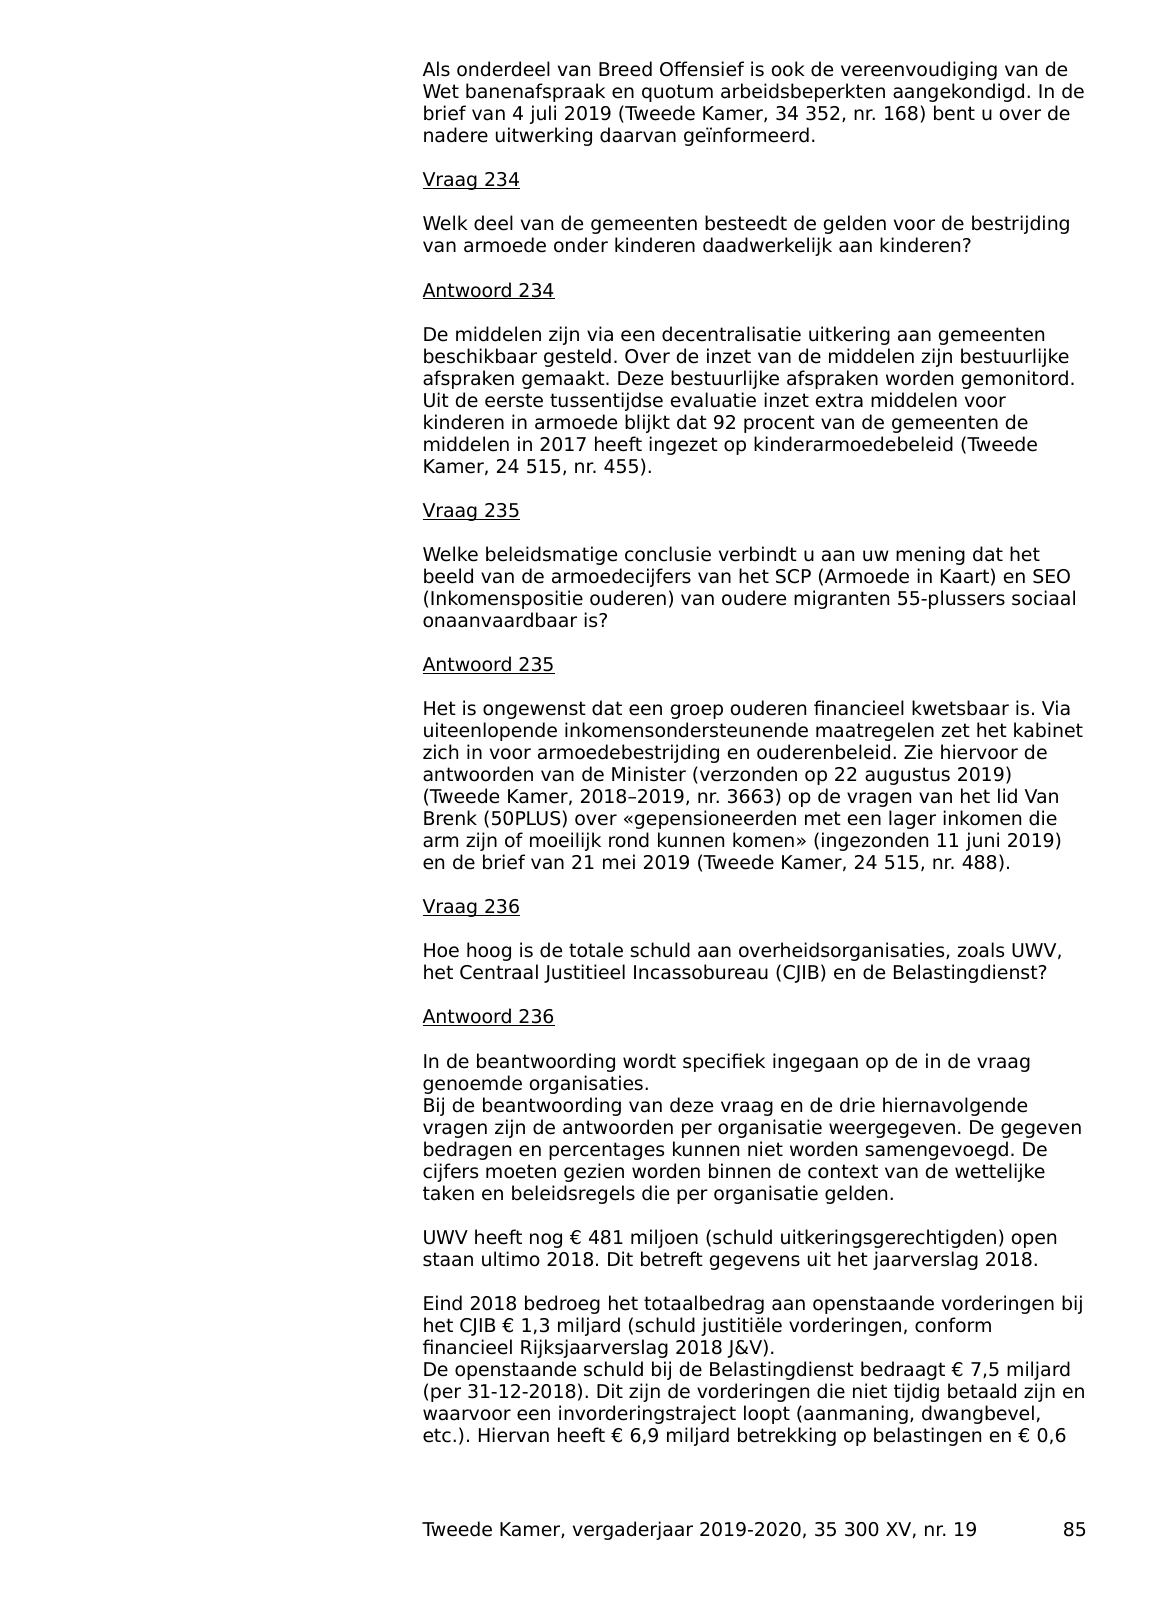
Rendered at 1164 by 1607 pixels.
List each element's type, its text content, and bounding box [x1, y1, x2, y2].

text Hoe hoog is de totale schuld aan overheidsorganisaties, zoals UWV, het Centraal Justitieel Incassobureau (CJIB) en de Belastingdienst? [422, 940, 1087, 984]
text Het is ongewenst dat een groep ouderen financieel kwetsbaar is. Via uiteenlopende inkomensondersteunende maatregelen zet het kabinet zich in voor armoedebestrijding en ouderenbeleid. Zie hiervoor de antwoorden van de Minister (verzonden op 22 augustus 2019) (Tweede Kamer, 2018–2019, nr. 3663) op de vragen van het lid Van Brenk (50PLUS) over «gepensioneerden met een lager inkomen die arm zijn of moeilijk rond kunnen komen» (ingezonden 11 juni 2019) en de brief van 21 mei 2019 (Tweede Kamer, 24 515, nr. 488). [422, 698, 1087, 874]
subtitle Vraag 236 [422, 896, 1087, 918]
subtitle Vraag 234 [422, 169, 1087, 191]
text Eind 2018 bedroeg het totaalbedrag aan openstaande vorderingen bij het CJIB € 1,3 miljard (schuld justitiële vorderingen, conform financieel Rijksjaarverslag 2018 J&V). [422, 1293, 1087, 1359]
subtitle Vraag 235 [422, 500, 1087, 522]
text Welke beleidsmatige conclusie verbindt u aan uw mening dat het beeld van de armoedecijfers van het SCP (Armoede in Kaart) en SEO (Inkomenspositie ouderen) van oudere migranten 55-plussers sociaal onaanvaardbaar is? [422, 544, 1087, 632]
subtitle Antwoord 234 [422, 279, 1087, 301]
subtitle Antwoord 236 [422, 1006, 1087, 1028]
subtitle Antwoord 235 [422, 654, 1087, 676]
text Welk deel van de gemeenten besteedt de gelden voor de bestrijding van armoede onder kinderen daadwerkelijk aan kinderen? [422, 213, 1087, 257]
text In de beantwoording wordt specifiek ingegaan op de in de vraag genoemde organisaties. [422, 1051, 1087, 1094]
text UWV heeft nog € 481 miljoen (schuld uitkeringsgerechtigden) open staan ultimo 2018. Dit betreft gegevens uit het jaarverslag 2018. [422, 1227, 1087, 1271]
text Als onderdeel van Breed Offensief is ook de vereenvoudiging van de Wet banenafspraak en quotum arbeidsbeperkten aangekondigd. In de brief van 4 juli 2019 (Tweede Kamer, 34 352, nr. 168) bent u over de nadere uitwerking daarvan geïnformeerd. [422, 59, 1087, 147]
text Bij de beantwoording van deze vraag en de drie hiernavolgende vragen zijn de antwoorden per organisatie weergegeven. De gegeven bedragen en percentages kunnen niet worden samengevoegd. De cijfers moeten gezien worden binnen de context van de wettelijke taken en beleidsregels die per organisatie gelden. [422, 1094, 1087, 1204]
text De openstaande schuld bij de Belastingdienst bedraagt € 7,5 miljard (per 31-12-2018). Dit zijn de vorderingen die niet tijdig betaald zijn en waarvoor een invorderingstraject loopt (aanmaning, dwangbevel, etc.). Hiervan heeft € 6,9 miljard betrekking op belastingen en € 0,6 [422, 1359, 1087, 1447]
text De middelen zijn via een decentralisatie uitkering aan gemeenten beschikbaar gesteld. Over de inzet van de middelen zijn bestuurlijke afspraken gemaakt. Deze bestuurlijke afspraken worden gemonitord. Uit de eerste tussentijdse evaluatie inzet extra middelen voor kinderen in armoede blijkt dat 92 procent van de gemeenten de middelen in 2017 heeft ingezet op kinderarmoedebeleid (Tweede Kamer, 24 515, nr. 455). [422, 324, 1087, 477]
